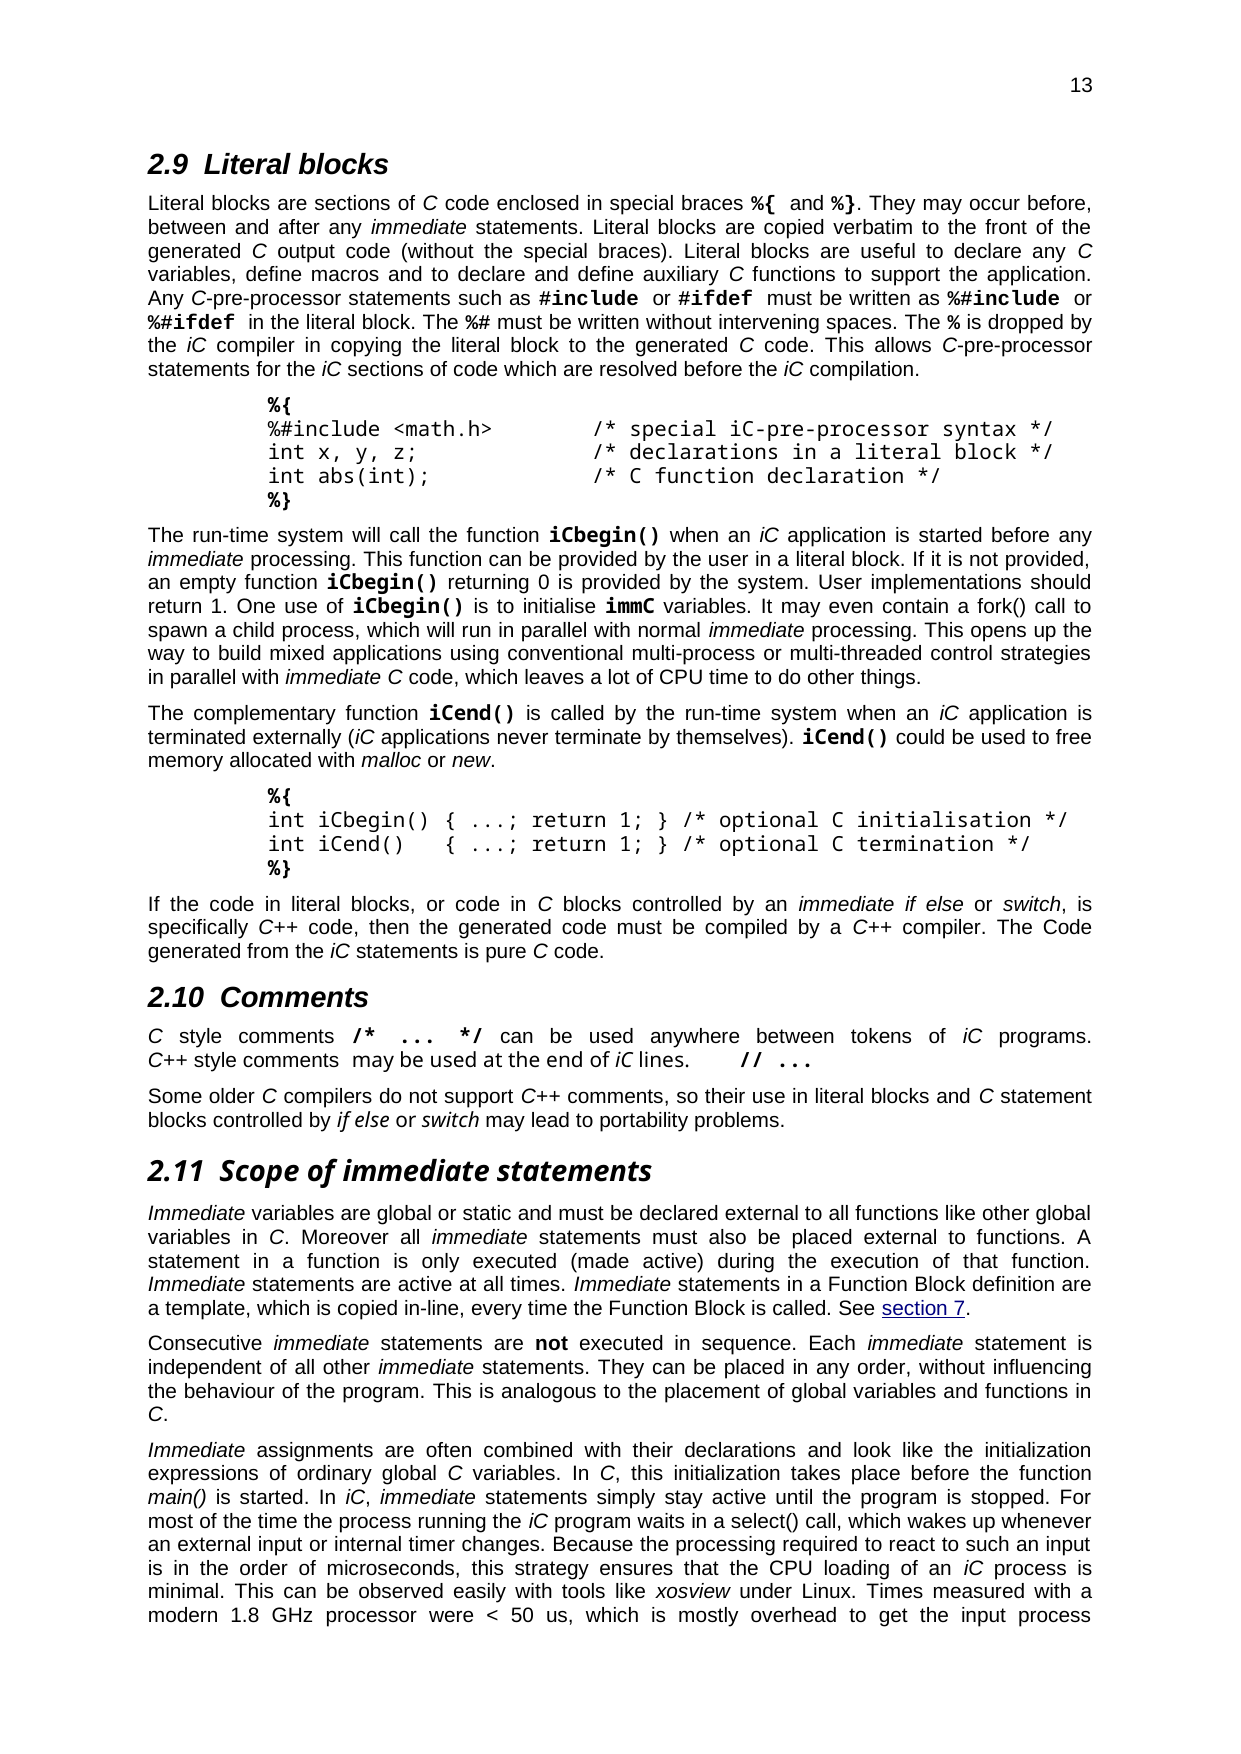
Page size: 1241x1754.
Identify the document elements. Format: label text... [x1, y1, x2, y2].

text The run-time system will call the function iCbegin() when an iC application is started before any immediate processing. This function can be provided by the user in a literal block. If it is not provided, an empty function iCbegin() returning 0 is provided by the system. User implementations should return 1. One use of iCbegin() is to initialise immC variables. It may even contain a fork() call to spawn a child process, which will run in parallel with normal immediate processing. This opens up the way to build mixed applications using conventional multi-process or multi-threaded control strategies in parallel with immediate C code, which leaves a lot of CPU time to do other things. [148, 524, 1092, 689]
text Literal blocks are sections of C code enclosed in special braces %{ and %}. They may occur before, between and after any immediate statements. Literal blocks are copied verbatim to the front of the generated C output code (without the special braces). Literal blocks are useful to declare any C variables, define macros and to declare and define auxiliary C functions to support the application. Any C-pre-processor statements such as #include or #ifdef must be written as %#include or %#ifdef in the literal block. The %# must be written without intervening spaces. The % is dropped by the iC compiler in copying the literal block to the generated C code. This allows C-pre-processor statements for the iC sections of code which are resolved before the iC compilation. [148, 192, 1092, 381]
text If the code in literal blocks, or code in C blocks controlled by an immediate if else or switch, is specifically C++ code, then the generated code must be compiled by a C++ compiler. The Code generated from the iC statements is pure C code. [148, 892, 1092, 963]
text Consecutive immediate statements are not executed in sequence. Each immediate statement is independent of all other immediate statements. They can be placed in any order, without influencing the behaviour of the program. This is analogous to the placement of global variables and functions in C. [148, 1332, 1092, 1426]
text %{ int iCbegin() { ...; return 1; } /* optional C initialisation */ int iCend() { ...; return 1; } /* optional C termination */ %} [268, 785, 1092, 880]
text Immediate assignments are often combined with their declarations and look like the initialization expressions of ordinary global C variables. In C, this initialization takes place before the function main() is started. In iC, immediate statements simply stay active until the program is stopped. For most of the time the process running the iC program waits in a select() call, which wakes up whenever an external input or internal timer changes. Because the processing required to react to such an input is in the order of microseconds, this strategy ensures that the CPU loading of an iC process is minimal. This can be observed easily with tools like xosview under Linux. Times measured with a modern 1.8 GHz processor were < 50 us, which is mostly overhead to get the input process [148, 1438, 1092, 1627]
subtitle Scope of immediate statements [148, 1151, 1092, 1190]
text C style comments /* ... */ can be used anywhere between tokens of iC programs. C++ style comments may be used at the end of iC lines. // ... [148, 1025, 1092, 1072]
text %{ %#include <math.h> /* special iC-pre-processor syntax */ int x, y, z; /* declarations in a literal block */ int abs(int); /* C function declaration */ %} [268, 394, 1092, 512]
text Immediate variables are global or static and must be declared external to all functions like other global variables in C. Moreover all immediate statements must also be placed external to functions. A statement in a function is only executed (made active) during the execution of that function. Immediate statements are active at all times. Immediate statements in a Function Block definition are a template, which is copied in-line, every time the Function Block is called. See section 7. [148, 1202, 1092, 1320]
subtitle Literal blocks [148, 148, 1092, 180]
text The complementary function iCend() is called by the run-time system when an iC application is terminated externally (iC applications never terminate by themselves). iCend() could be used to free memory allocated with malloc or new. [148, 702, 1092, 773]
subtitle Comments [148, 981, 1092, 1013]
text Some older C compilers do not support C++ comments, so their use in literal blocks and C statement blocks controlled by if else or switch may lead to portability problems. [148, 1085, 1092, 1132]
